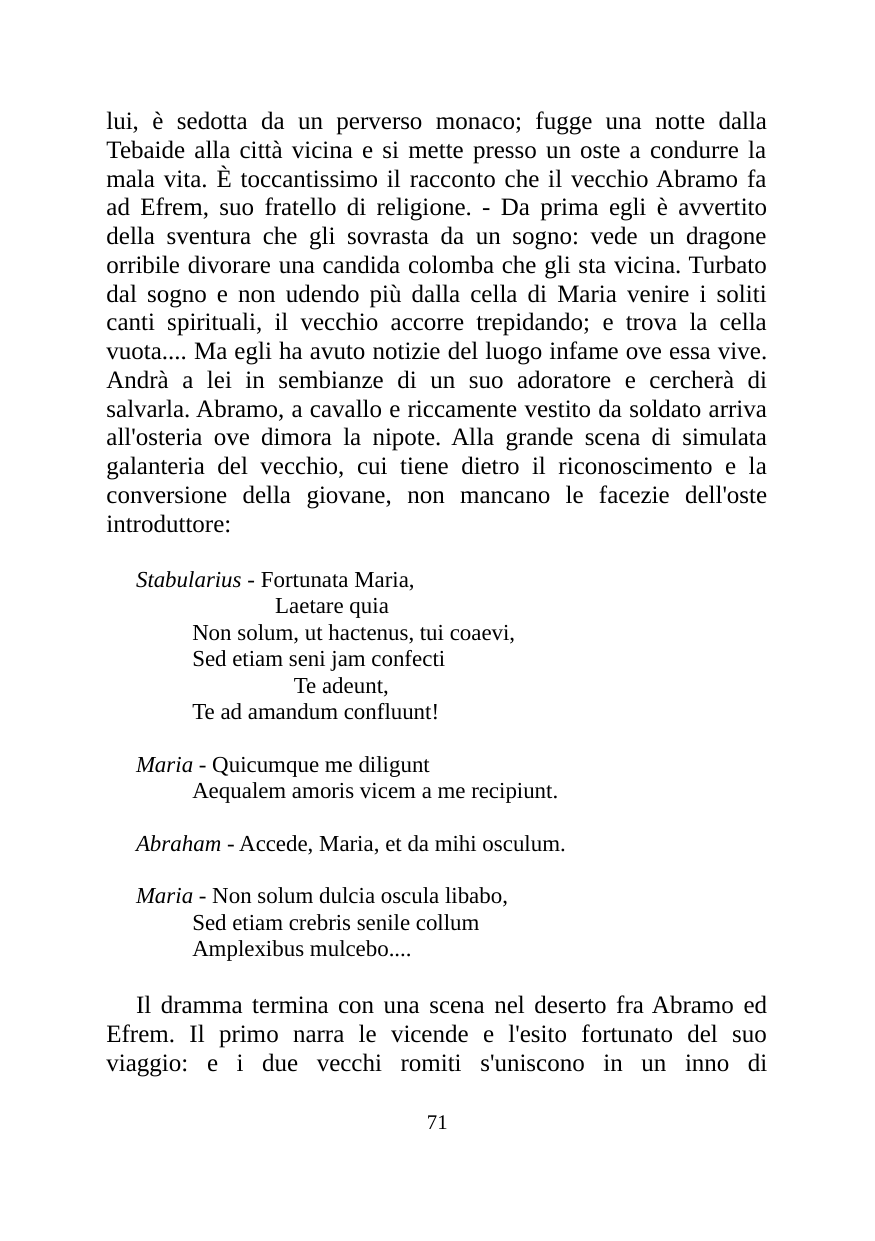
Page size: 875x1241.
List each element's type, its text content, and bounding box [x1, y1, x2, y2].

text Laetare quia [275, 593, 768, 619]
text Abraham - Accede, Maria, et da mihi osculum. [106, 830, 768, 856]
text Non solum, ut hactenus, tui coaevi, [162, 619, 768, 645]
text Sed etiam seni jam confecti [162, 645, 768, 672]
text Il dramma termina con una scena nel deserto fra Abramo ed Efrem. Il primo narra le vicende e l'esito fortunato del suo viaggio: e i due vecchi romiti s'uniscono in un inno di [106, 990, 768, 1077]
text Amplexibus mulcebo.... [162, 935, 768, 962]
text Maria - Non solum dulcia oscula libabo, [106, 882, 768, 909]
text Sed etiam crebris senile collum [162, 909, 768, 935]
text Stabularius - Fortunata Maria, [106, 566, 768, 593]
text Te ad amandum confluunt! [162, 698, 768, 724]
text Te adeunt, [294, 672, 768, 698]
text Aequalem amoris vicem a me recipiunt. [162, 777, 768, 803]
text Maria - Quicumque me diligunt [106, 751, 768, 777]
text lui, è sedotta da un perverso monaco; fugge una notte dalla Tebaide alla città vicina e si mette presso un oste a condurre la mala vita. È toccantissimo il racconto che il vecchio Abramo fa ad Efrem, suo fratello di religione. - Da prima egli è avvertito della sventura che gli sovrasta da un sogno: vede un dragone orribile divorare una candida colomba che gli sta vicina. Turbato dal sogno e non udendo più dalla cella di Maria venire i soliti canti spirituali, il vecchio accorre trepidando; e trova la cella vuota.... Ma egli ha avuto notizie del luogo infame ove essa vive. Andrà a lei in sembianze di un suo adoratore e cercherà di salvarla. Abramo, a cavallo e riccamente vestito da soldato arriva all'osteria ove dimora la nipote. Alla grande scena di simulata galanteria del vecchio, cui tiene dietro il riconoscimento e la conversione della giovane, non mancano le facezie dell'oste introduttore: [106, 106, 768, 537]
